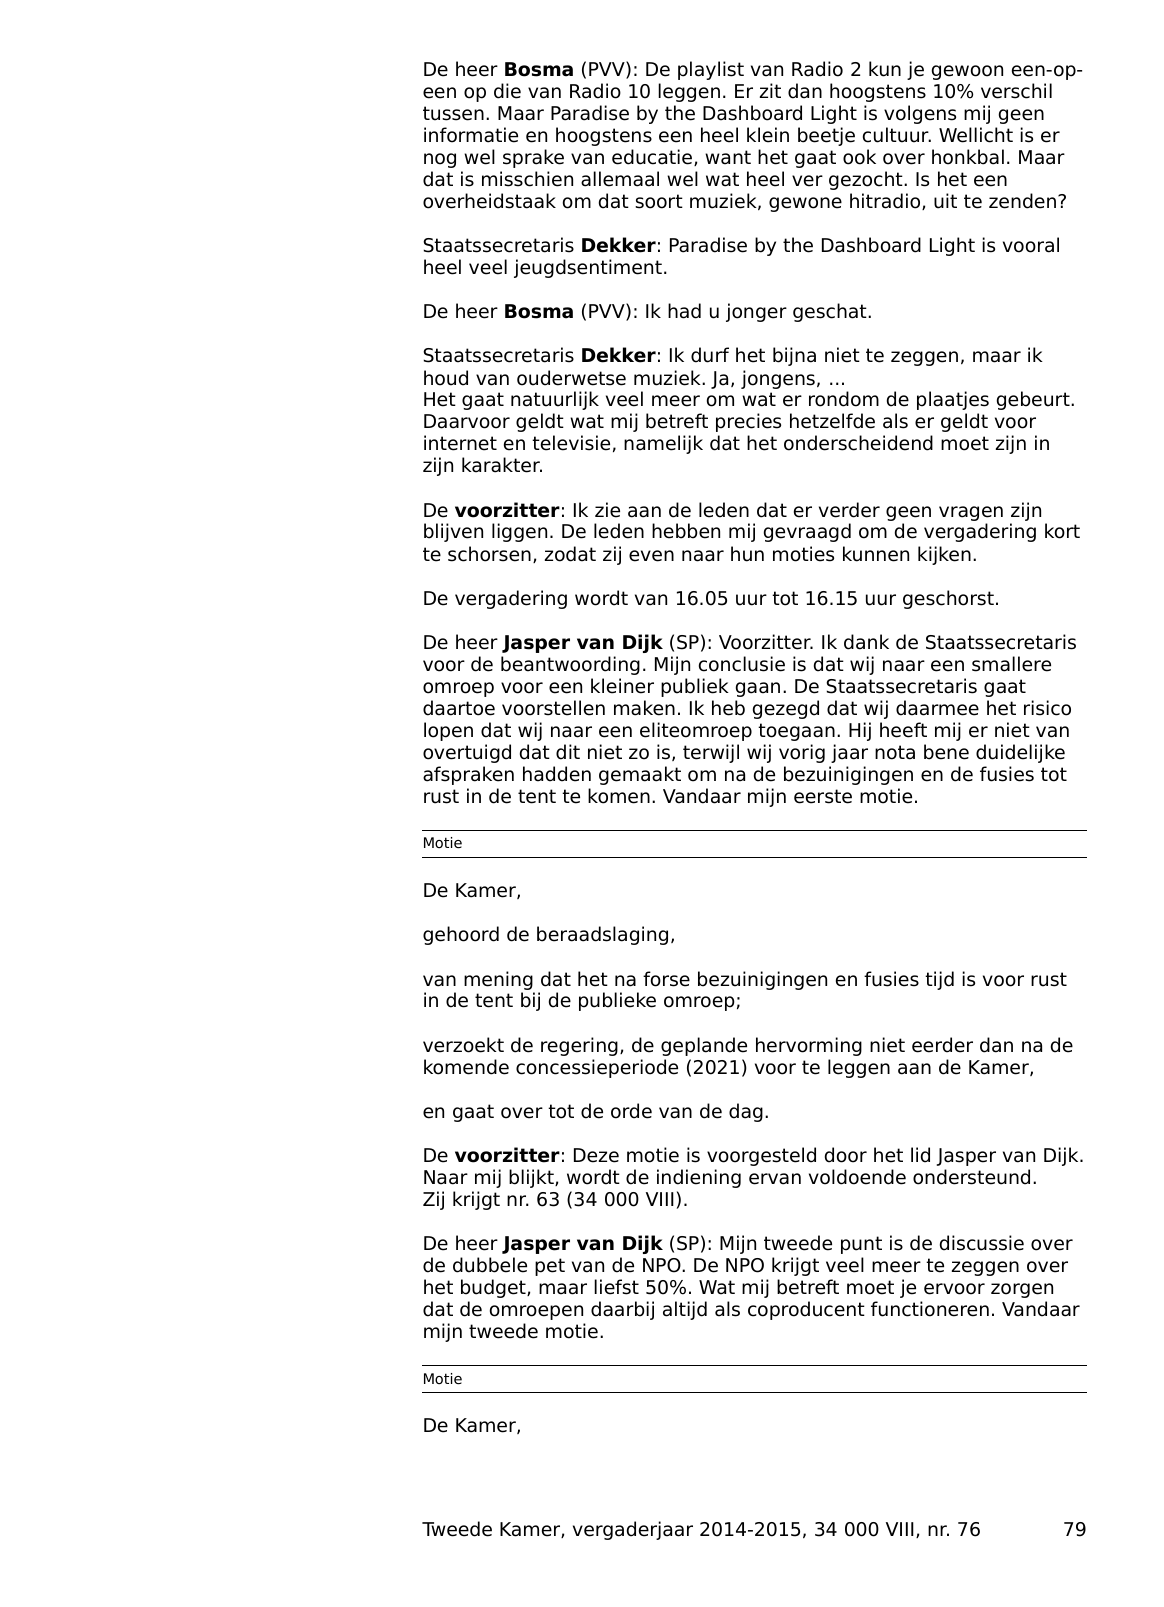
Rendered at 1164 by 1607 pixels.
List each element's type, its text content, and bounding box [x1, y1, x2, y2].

text De heer Jasper van Dijk (SP): Voorzitter. Ik dank de Staatssecretaris voor de beantwoording. Mijn conclusie is dat wij naar een smallere omroep voor een kleiner publiek gaan. De Staatssecretaris gaat daartoe voorstellen maken. Ik heb gezegd dat wij daarmee het risico lopen dat wij naar een eliteomroep toegaan. Hij heeft mij er niet van overtuigd dat dit niet zo is, terwijl wij vorig jaar nota bene duidelijke afspraken hadden gemaakt om na de bezuinigingen en de fusies tot rust in de tent te komen. Vandaar mijn eerste motie. [422, 632, 1087, 808]
table_header Motie [422, 831, 1087, 857]
text De Kamer, [422, 1415, 1087, 1437]
text De Kamer, [422, 880, 1087, 902]
text De heer Bosma (PVV): Ik had u jonger geschat. [422, 301, 1087, 323]
text Staatssecretaris Dekker: Ik durf het bijna niet te zeggen, maar ik houd van ouderwetse muziek. Ja, jongens, ... [422, 345, 1087, 389]
text Staatssecretaris Dekker: Paradise by the Dashboard Light is vooral heel veel jeugdsentiment. [422, 235, 1087, 279]
text De voorzitter: Ik zie aan de leden dat er verder geen vragen zijn blijven liggen. De leden hebben mij gevraagd om de vergadering kort te schorsen, zodat zij even naar hun moties kunnen kijken. [422, 499, 1087, 565]
text De heer Bosma (PVV): De playlist van Radio 2 kun je gewoon een-op-een op die van Radio 10 leggen. Er zit dan hoogstens 10% verschil tussen. Maar Paradise by the Dashboard Light is volgens mij geen informatie en hoogstens een heel klein beetje cultuur. Wellicht is er nog wel sprake van educatie, want het gaat ook over honkbal. Maar dat is misschien allemaal wel wat heel ver gezocht. Is het een overheidstaak om dat soort muziek, gewone hitradio, uit te zenden? [422, 59, 1087, 213]
text gehoord de beraadslaging, [422, 924, 1087, 946]
text verzoekt de regering, de geplande hervorming niet eerder dan na de komende concessieperiode (2021) voor te leggen aan de Kamer, [422, 1034, 1087, 1078]
text Het gaat natuurlijk veel meer om wat er rondom de plaatjes gebeurt. Daarvoor geldt wat mij betreft precies hetzelfde als er geldt voor internet en televisie, namelijk dat het onderscheidend moet zijn in zijn karakter. [422, 389, 1087, 477]
text Zij krijgt nr. 63 (34 000 VIII). [422, 1189, 1087, 1211]
text van mening dat het na forse bezuinigingen en fusies tijd is voor rust in de tent bij de publieke omroep; [422, 968, 1087, 1012]
text De heer Jasper van Dijk (SP): Mijn tweede punt is de discussie over de dubbele pet van de NPO. De NPO krijgt veel meer te zeggen over het budget, maar liefst 50%. Wat mij betreft moet je ervoor zorgen dat de omroepen daarbij altijd als coproducent functioneren. Vandaar mijn tweede motie. [422, 1233, 1087, 1343]
text en gaat over tot de orde van de dag. [422, 1101, 1087, 1123]
table_header Motie [422, 1366, 1087, 1392]
text De voorzitter: Deze motie is voorgesteld door het lid Jasper van Dijk. Naar mij blijkt, wordt de indiening ervan voldoende ondersteund. [422, 1145, 1087, 1189]
text De vergadering wordt van 16.05 uur tot 16.15 uur geschorst. [422, 588, 1087, 609]
